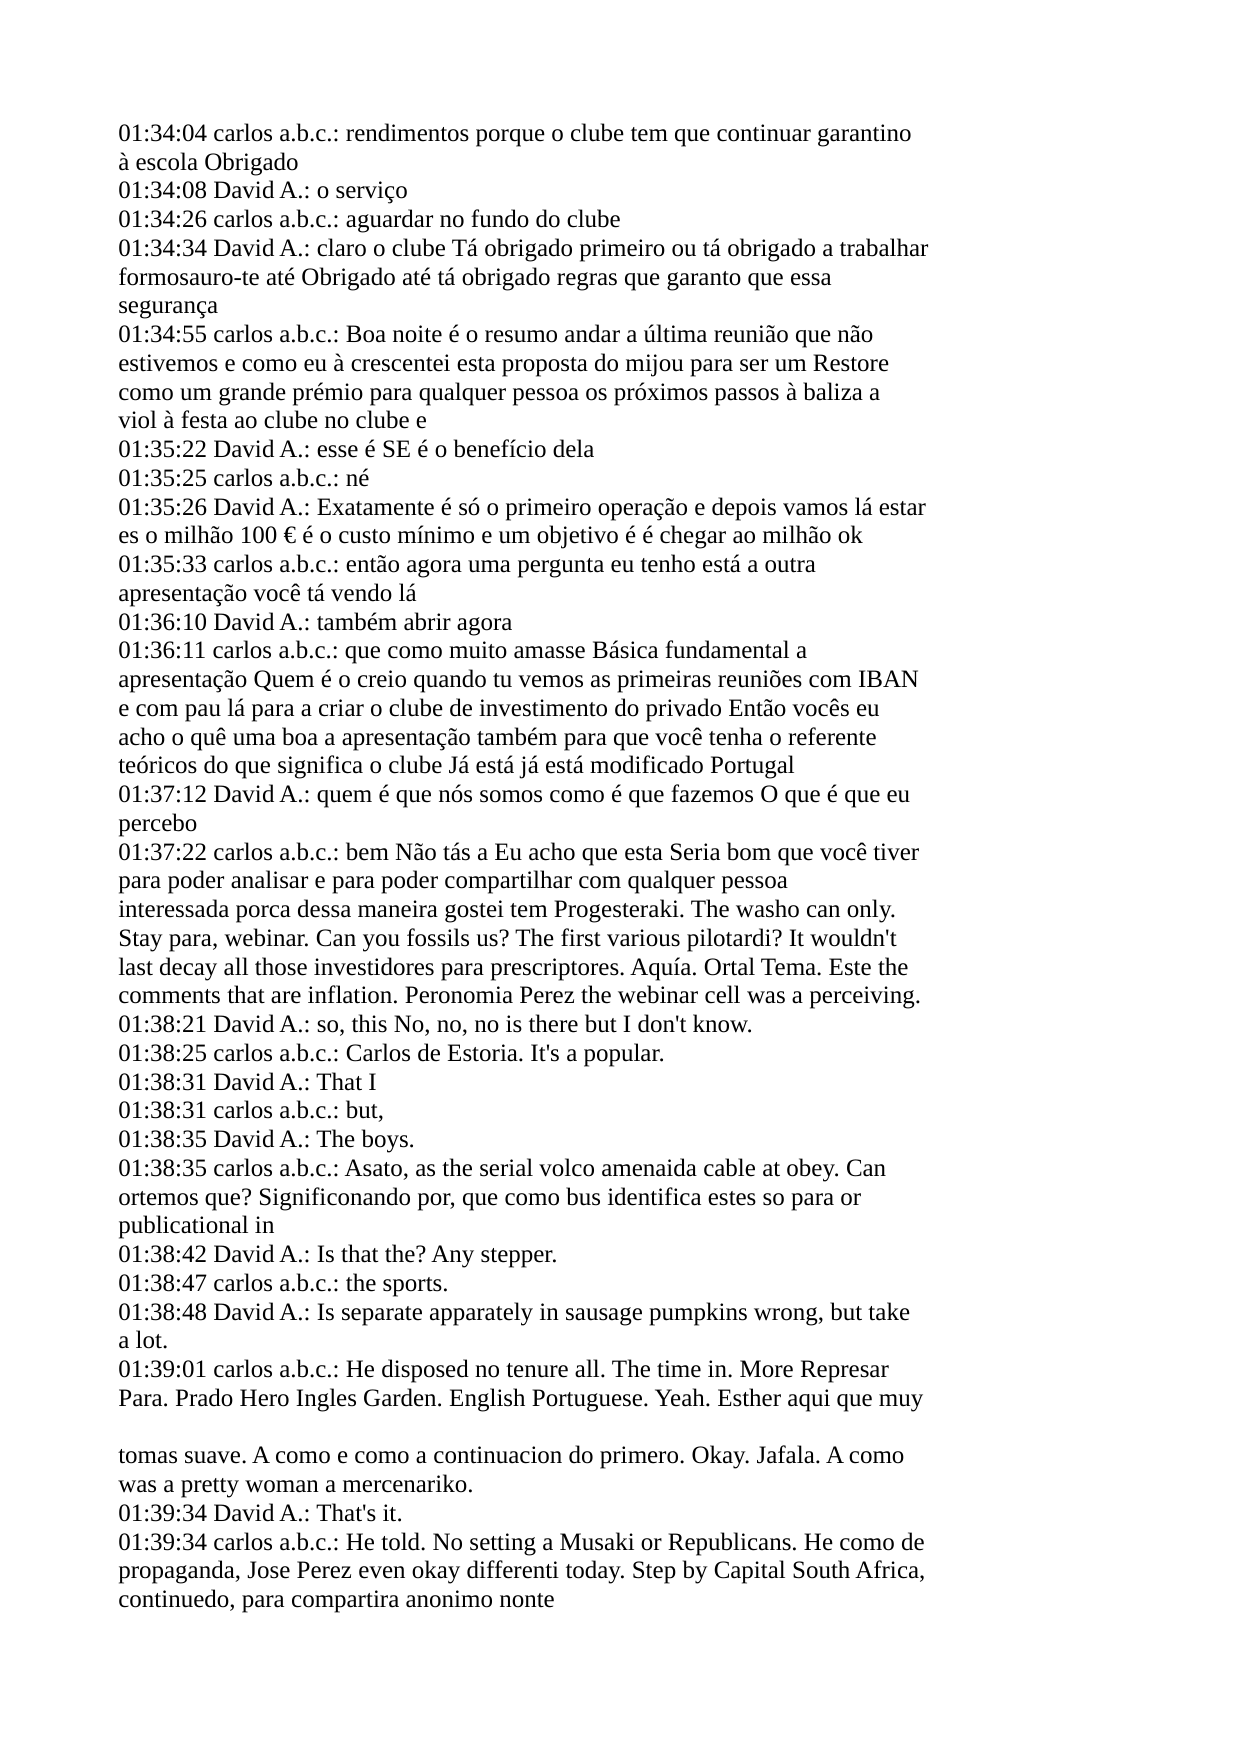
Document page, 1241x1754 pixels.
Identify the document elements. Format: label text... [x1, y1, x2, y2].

table_header 01:34:04 carlos a.b.c.: rendimentos porque o clube tem que continuar garantino à escola Obrigado 01:34:08 David A.: o serviço 01:34:26 carlos a.b.c.: aguardar no fundo do clube 01:34:34 David A.: claro o clube Tá obrigado primeiro ou tá obrigado a trabalhar formosauro-te até Obrigado até tá obrigado regras que garanto que essa segurança 01:34:55 carlos a.b.c.: Boa noite é o resumo andar a última reunião que não estivemos e como eu à crescentei esta proposta do mijou para ser um Restore como um grande prémio para qualquer pessoa os próximos passos à baliza a viol à festa ao clube no clube e 01:35:22 David A.: esse é SE é o benefício dela 01:35:25 carlos a.b.c.: né 01:35:26 David A.: Exatamente é só o primeiro operação e depois vamos lá estar es o milhão 100 € é o custo mínimo e um objetivo é é chegar ao milhão ok 01:35:33 carlos a.b.c.: então agora uma pergunta eu tenho está a outra apresentação você tá vendo lá 01:36:10 David A.: também abrir agora 01:36:11 carlos a.b.c.: que como muito amasse Básica fundamental a apresentação Quem é o creio quando tu vemos as primeiras reuniões com IBAN e com pau lá para a criar o clube de investimento do privado Então vocês eu acho o quê uma boa a apresentação também para que você tenha o referente teóricos do que significa o clube Já está já está modificado Portugal 01:37:12 David A.: quem é que nós somos como é que fazemos O que é que eu percebo 01:37:22 carlos a.b.c.: bem Não tás a Eu acho que esta Seria bom que você tiver para poder analisar e para poder compartilhar com qualquer pessoa interessada porca dessa maneira gostei tem Progesteraki. The washo can only. Stay para, webinar. Can you fossils us? The first various pilotardi? It wouldn't last decay all those investidores para prescriptores. Aquía. Ortal Tema. Este the comments that are inflation. Peronomia Perez the webinar cell was a perceiving. 01:38:21 David A.: so, this No, no, no is there but I don't know. 01:38:25 carlos a.b.c.: Carlos de Estoria. It's a popular. 01:38:31 David A.: That I 01:38:31 carlos a.b.c.: but, 01:38:35 David A.: The boys. 01:38:35 carlos a.b.c.: Asato, as the serial volco amenaida cable at obey. Can ortemos que? Significonando por, que como bus identifica estes so para or publicational in 01:38:42 David A.: Is that the? Any stepper. 01:38:47 carlos a.b.c.: the sports. 01:38:48 David A.: Is separate apparately in sausage pumpkins wrong, but take a lot. 01:39:01 carlos a.b.c.: He disposed no tenure all. The time in. More Represar Para. Prado Hero Ingles Garden. English Portuguese. Yeah. Esther aqui que muy tomas suave. A como e como a continuacion do primero. Okay. Jafala. A como was a pretty woman a mercenariko. 01:39:34 David A.: That's it. 01:39:34 carlos a.b.c.: He told. No setting a Musaki or Republicans. He como de propaganda, Jose Perez even okay differenti today. Step by Capital South Africa, continuedo, para compartira anonimo nonte [118, 118, 1122, 1613]
